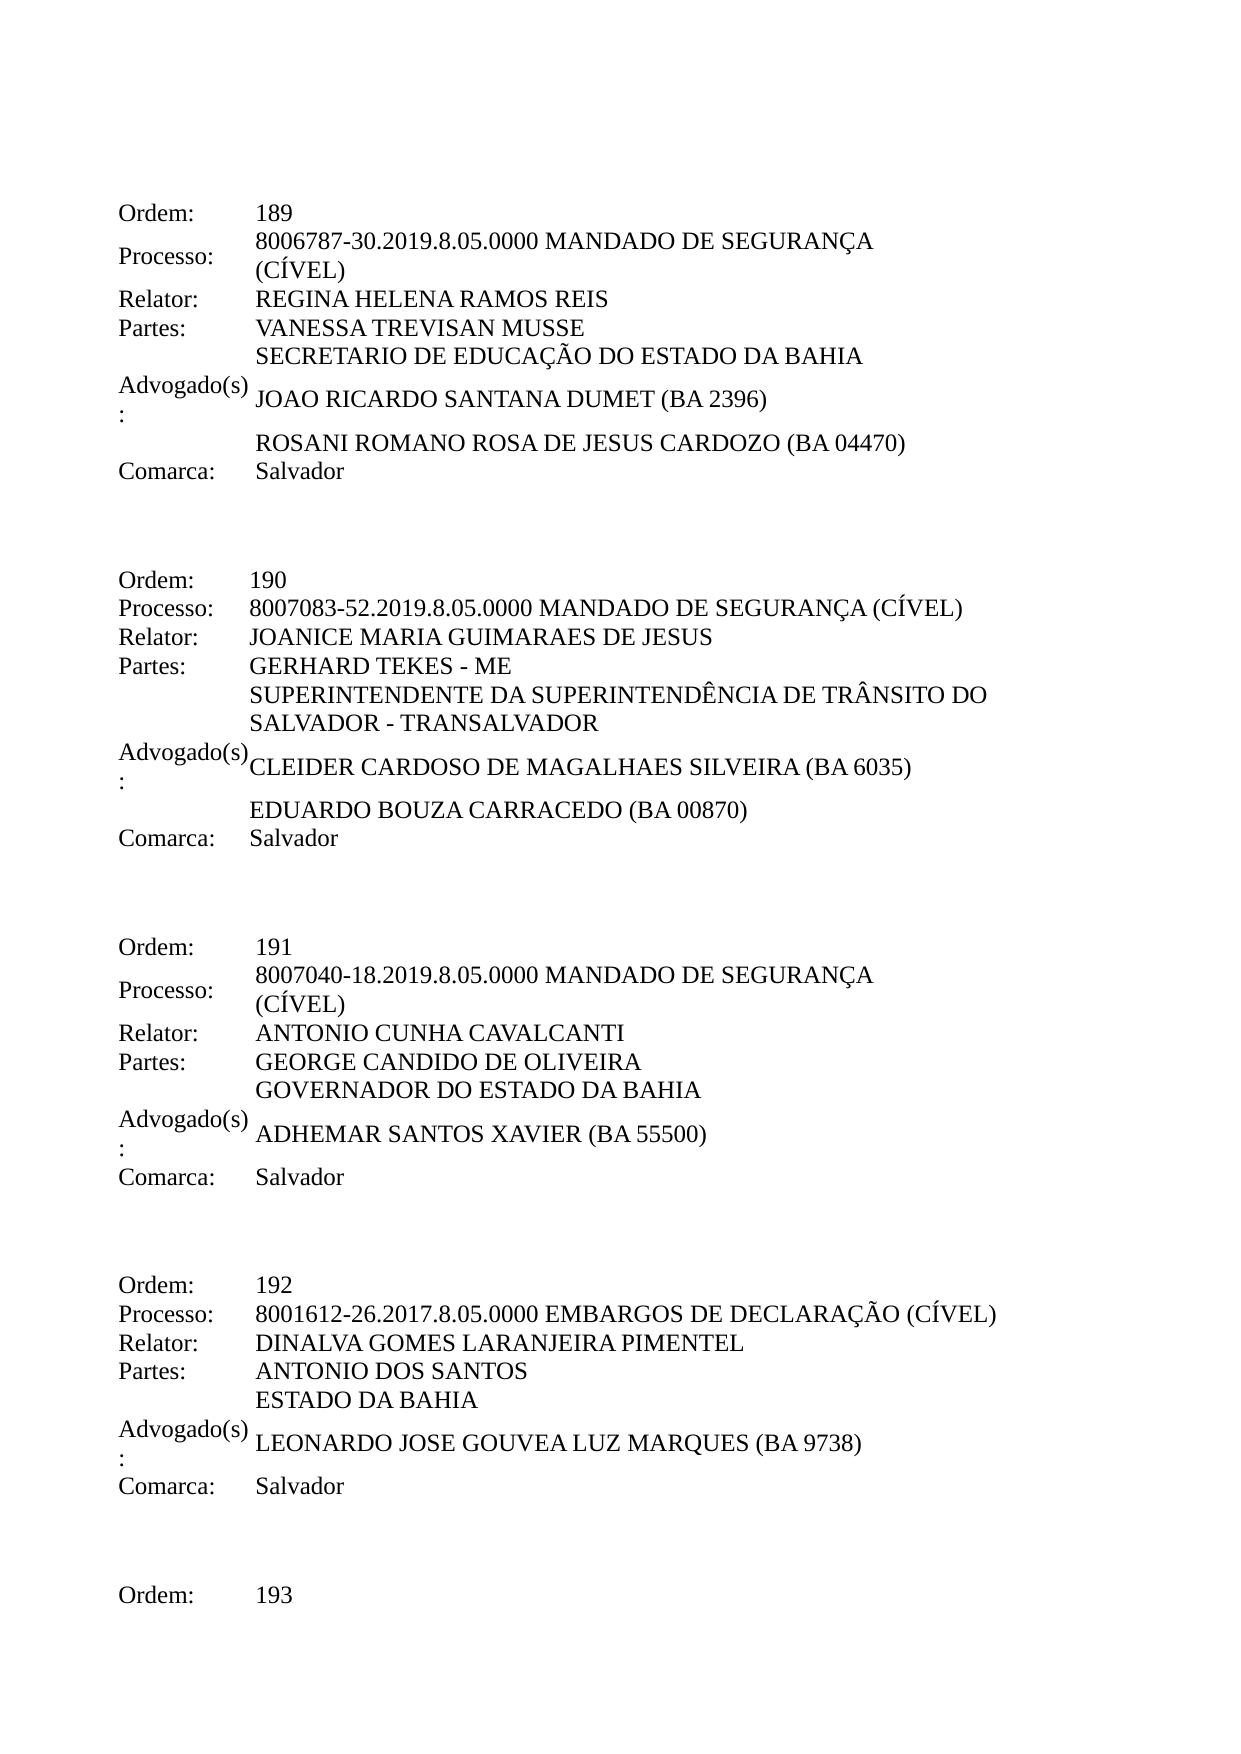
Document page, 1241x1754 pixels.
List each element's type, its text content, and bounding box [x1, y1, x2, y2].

table_cell Partes: [118, 651, 249, 680]
table_cell REGINA HELENA RAMOS REIS [255, 284, 969, 313]
table_cell Salvador [255, 1162, 969, 1191]
table_cell Processo: [118, 594, 249, 622]
table_cell Advogado(s): [118, 1104, 255, 1162]
table_cell 8006787-30.2019.8.05.0000 MANDADO DE SEGURANÇA (CÍVEL) [255, 226, 969, 284]
table_cell 8007040-18.2019.8.05.0000 MANDADO DE SEGURANÇA (CÍVEL) [255, 961, 969, 1018]
table_cell LEONARDO JOSE GOUVEA LUZ MARQUES (BA 9738) [255, 1414, 997, 1471]
table_cell Relator: [118, 1328, 255, 1356]
table_header Ordem: [118, 565, 249, 593]
table_cell DINALVA GOMES LARANJEIRA PIMENTEL [255, 1328, 997, 1356]
table_cell Processo: [118, 961, 255, 1018]
table_cell [118, 1385, 255, 1414]
table_cell Partes: [118, 1356, 255, 1385]
table_header Ordem: [118, 1270, 255, 1299]
table_cell JOANICE MARIA GUIMARAES DE JESUS [249, 622, 1122, 651]
table_cell [118, 428, 255, 456]
table_cell ANTONIO DOS SANTOS [255, 1356, 997, 1385]
table_cell Partes: [118, 313, 255, 341]
table_cell Advogado(s): [118, 370, 255, 428]
table_cell Partes: [118, 1047, 255, 1076]
table_cell Processo: [118, 226, 255, 284]
table_cell Relator: [118, 622, 249, 651]
table_header Ordem: [118, 198, 255, 226]
table_header Ordem: [118, 932, 255, 961]
table_cell ESTADO DA BAHIA [255, 1385, 997, 1414]
table_header Ordem: [118, 1580, 255, 1608]
table_cell EDUARDO BOUZA CARRACEDO (BA 00870) [249, 795, 1122, 823]
table_cell JOAO RICARDO SANTANA DUMET (BA 2396) [255, 370, 969, 428]
table_cell [118, 1076, 255, 1104]
table_cell Relator: [118, 1018, 255, 1047]
table_cell 8007083-52.2019.8.05.0000 MANDADO DE SEGURANÇA (CÍVEL) [249, 594, 1122, 622]
table_cell ADHEMAR SANTOS XAVIER (BA 55500) [255, 1104, 969, 1162]
table_header 189 [255, 198, 969, 226]
table_header 190 [249, 565, 1122, 593]
table_cell 8001612-26.2017.8.05.0000 EMBARGOS DE DECLARAÇÃO (CÍVEL) [255, 1299, 997, 1328]
table_cell Relator: [118, 284, 255, 313]
table_cell Comarca: [118, 1162, 255, 1191]
table_cell SUPERINTENDENTE DA SUPERINTENDÊNCIA DE TRÂNSITO DO SALVADOR - TRANSALVADOR [249, 680, 1122, 737]
table_cell [118, 795, 249, 823]
table_cell ANTONIO CUNHA CAVALCANTI [255, 1018, 969, 1047]
table_header 192 [255, 1270, 997, 1299]
table_cell GEORGE CANDIDO DE OLIVEIRA [255, 1047, 969, 1076]
table_cell Salvador [255, 1471, 997, 1500]
table_cell GOVERNADOR DO ESTADO DA BAHIA [255, 1076, 969, 1104]
table_cell [118, 341, 255, 370]
table_cell ROSANI ROMANO ROSA DE JESUS CARDOZO (BA 04470) [255, 428, 969, 456]
table_cell VANESSA TREVISAN MUSSE [255, 313, 969, 341]
table_header 191 [255, 932, 969, 961]
table_cell GERHARD TEKES - ME [249, 651, 1122, 680]
table_cell Comarca: [118, 1471, 255, 1500]
table_cell [118, 680, 249, 737]
table_cell Advogado(s): [118, 737, 249, 795]
table_cell Comarca: [118, 824, 249, 852]
table_cell Processo: [118, 1299, 255, 1328]
table_cell Advogado(s): [118, 1414, 255, 1471]
table_cell Salvador [255, 456, 969, 485]
table_cell SECRETARIO DE EDUCAÇÃO DO ESTADO DA BAHIA [255, 341, 969, 370]
table_header 193 [255, 1580, 969, 1608]
table_cell Comarca: [118, 456, 255, 485]
table_cell CLEIDER CARDOSO DE MAGALHAES SILVEIRA (BA 6035) [249, 737, 1122, 795]
table_cell Salvador [249, 824, 1122, 852]
